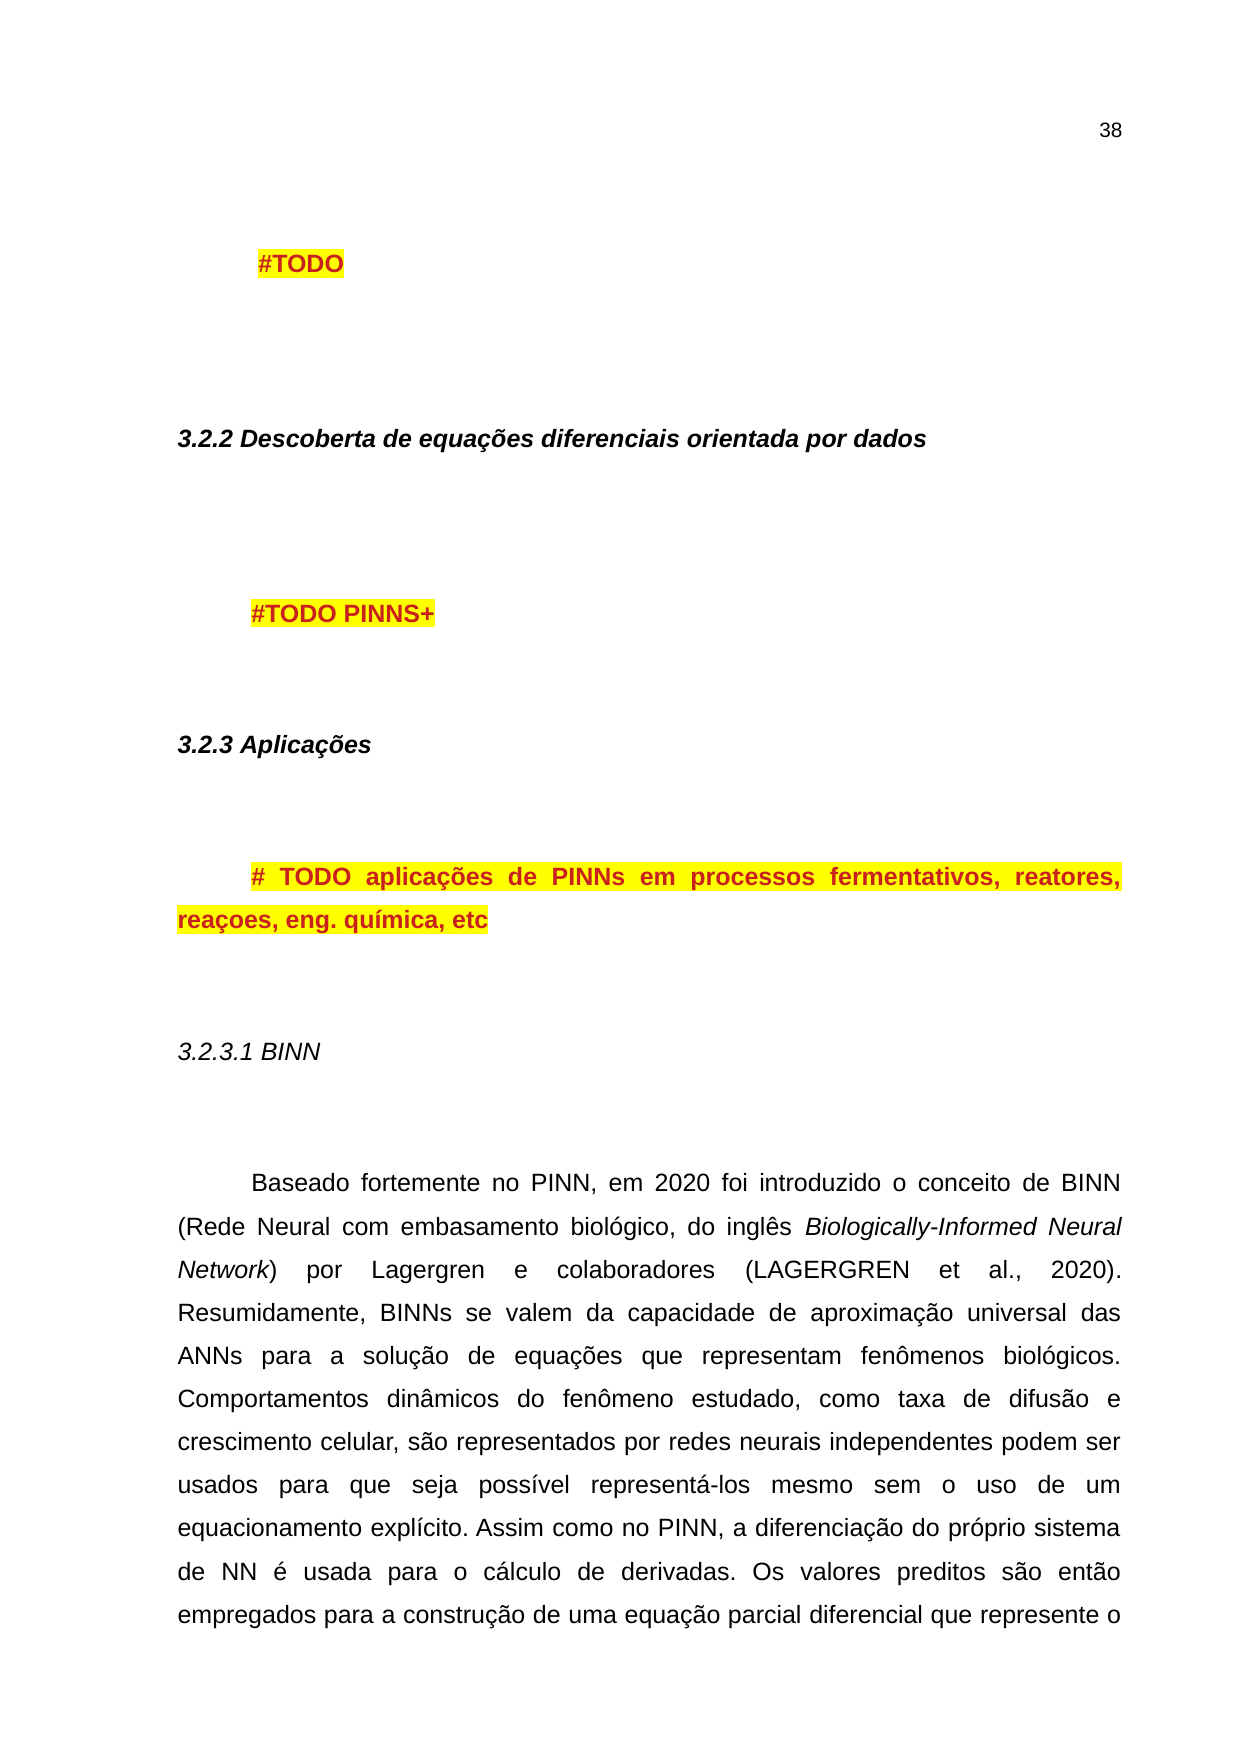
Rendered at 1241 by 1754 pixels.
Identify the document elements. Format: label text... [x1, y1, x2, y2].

subtitle BINN [177, 1037, 1122, 1065]
subtitle Descoberta de equações diferenciais orientada por dados [177, 424, 1122, 452]
subtitle Aplicações [177, 730, 1122, 759]
text #TODO PINNS+ [177, 598, 1122, 627]
text #TODO [177, 249, 1122, 278]
text # TODO aplicações de PINNs em processos fermentativos, reatores, reaçoes, eng. química, etc [177, 862, 1122, 934]
text Baseado fortemente no PINN, em 2020 foi introduzido o conceito de BINN (Rede Neural com embasamento biológico, do inglês Biologically-Informed Neural Network) por Lagergren e colaboradores (LAGERGREN et al., 2020). Resumidamente, BINNs se valem da capacidade de aproximação universal das ANNs para a solução de equações que representam fenômenos biológicos. Comportamentos dinâmicos do fenômeno estudado, como taxa de difusão e crescimento celular, são representados por redes neurais independentes podem ser usados para que seja possível representá-los mesmo sem o uso de um equacionamento explícito. Assim como no PINN, a diferenciação do próprio sistema de NN é usada para o cálculo de derivadas. Os valores preditos são então empregados para a construção de uma equação parcial diferencial que represente o [177, 1168, 1122, 1628]
